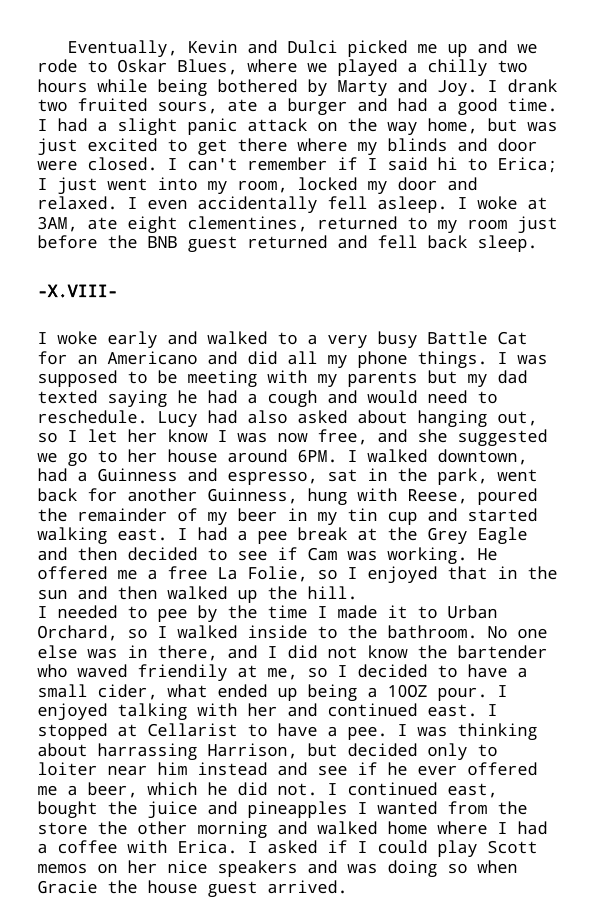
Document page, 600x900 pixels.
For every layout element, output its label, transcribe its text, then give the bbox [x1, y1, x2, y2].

text Eventually, Kevin and Dulci picked me up and we rode to Oskar Blues, where we played a chilly two hours while being bothered by Marty and Joy. I drank two fruited sours, ate a burger and had a good time. I had a slight panic attack on the way home, but was just excited to get there where my blinds and door were closed. I can't remember if I said hi to Erica; I just went into my room, locked my door and relaxed. I even accidentally fell asleep. I woke at 3AM, ate eight clementines, returned to my room just before the BNB guest returned and fell back sleep. [37, 37, 562, 253]
text -X.VIII- [37, 281, 562, 301]
text I needed to pee by the time I made it to Urban Orchard, so I walked inside to the bathroom. No one else was in there, and I did not know the bartender who waved friendily at me, so I decided to have a small cider, what ended up being a 10OZ pour. I enjoyed talking with her and continued east. I stopped at Cellarist to have a pee. I was thinking about harrassing Harrison, but decided only to loiter near him instead and see if he ever offered me a beer, which he did not. I continued east, bought the juice and pineapples I wanted from the store the other morning and walked home where I had a coffee with Erica. I asked if I could play Scott memos on her nice speakers and was doing so when Gracie the house guest arrived. [37, 603, 562, 897]
text I woke early and walked to a very busy Battle Cat for an Americano and did all my phone things. I was supposed to be meeting with my parents but my dad texted saying he had a cough and would need to reschedule. Lucy had also asked about hanging out, so I let her know I was now free, and she suggested we go to her house around 6PM. I walked downtown, had a Guinness and espresso, sat in the park, went back for another Guinness, hung with Reese, poured the remainder of my beer in my tin cup and started walking east. I had a pee break at the Grey Eagle and then decided to see if Cam was working. He offered me a free La Folie, so I enjoyed that in the sun and then walked up the hill. [37, 329, 562, 603]
